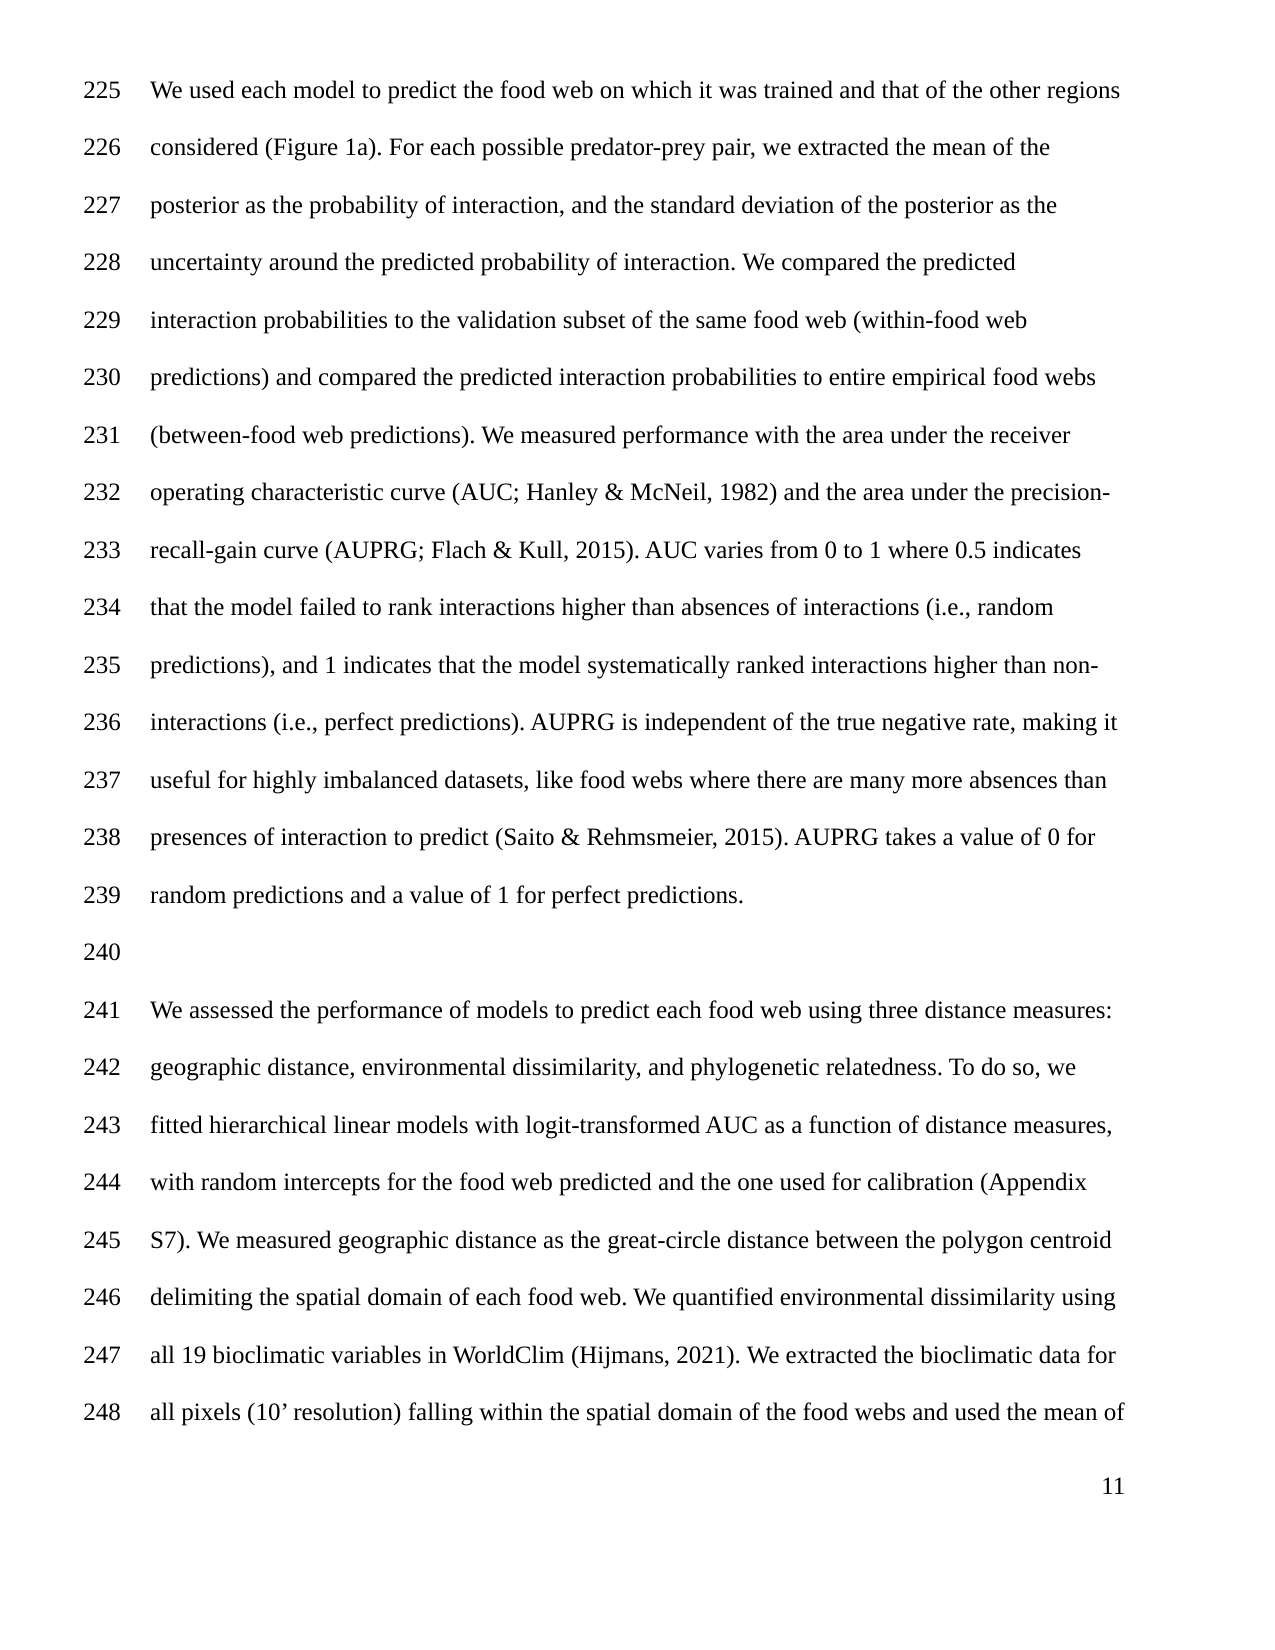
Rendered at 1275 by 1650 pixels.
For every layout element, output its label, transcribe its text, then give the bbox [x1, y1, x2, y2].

text We assessed the performance of models to predict each food web using three distance measures: geographic distance, environmental dissimilarity, and phylogenetic relatedness. To do so, we fitted hierarchical linear models with logit-transformed AUC as a function of distance measures, with random intercepts for the food web predicted and the one used for calibration (Appendix S7). We measured geographic distance as the great-circle distance between the polygon centroid delimiting the spatial domain of each food web. We quantified environmental dissimilarity using all 19 bioclimatic variables in WorldClim (Hijmans, 2021). We extracted the bioclimatic data for all pixels (10’ resolution) falling within the spatial domain of the food webs and used the mean of [150, 995, 1125, 1426]
text We used each model to predict the food web on which it was trained and that of the other regions considered (Figure 1a). For each possible predator-prey pair, we extracted the mean of the posterior as the probability of interaction, and the standard deviation of the posterior as the uncertainty around the predicted probability of interaction. We compared the predicted interaction probabilities to the validation subset of the same food web (within-food web predictions) and compared the predicted interaction probabilities to entire empirical food webs (between-food web predictions). We measured performance with the area under the receiver operating characteristic curve (AUC; Hanley & McNeil, 1982) and the area under the precision-recall-gain curve (AUPRG; Flach & Kull, 2015). AUC varies from 0 to 1 where 0.5 indicates that the model failed to rank interactions higher than absences of interactions (i.e., random predictions), and 1 indicates that the model systematically ranked interactions higher than non-interactions (i.e., perfect predictions). AUPRG is independent of the true negative rate, making it useful for highly imbalanced datasets, like food webs where there are many more absences than presences of interaction to predict (Saito & Rehmsmeier, 2015). AUPRG takes a value of 0 for random predictions and a value of 1 for perfect predictions. [150, 75, 1125, 909]
